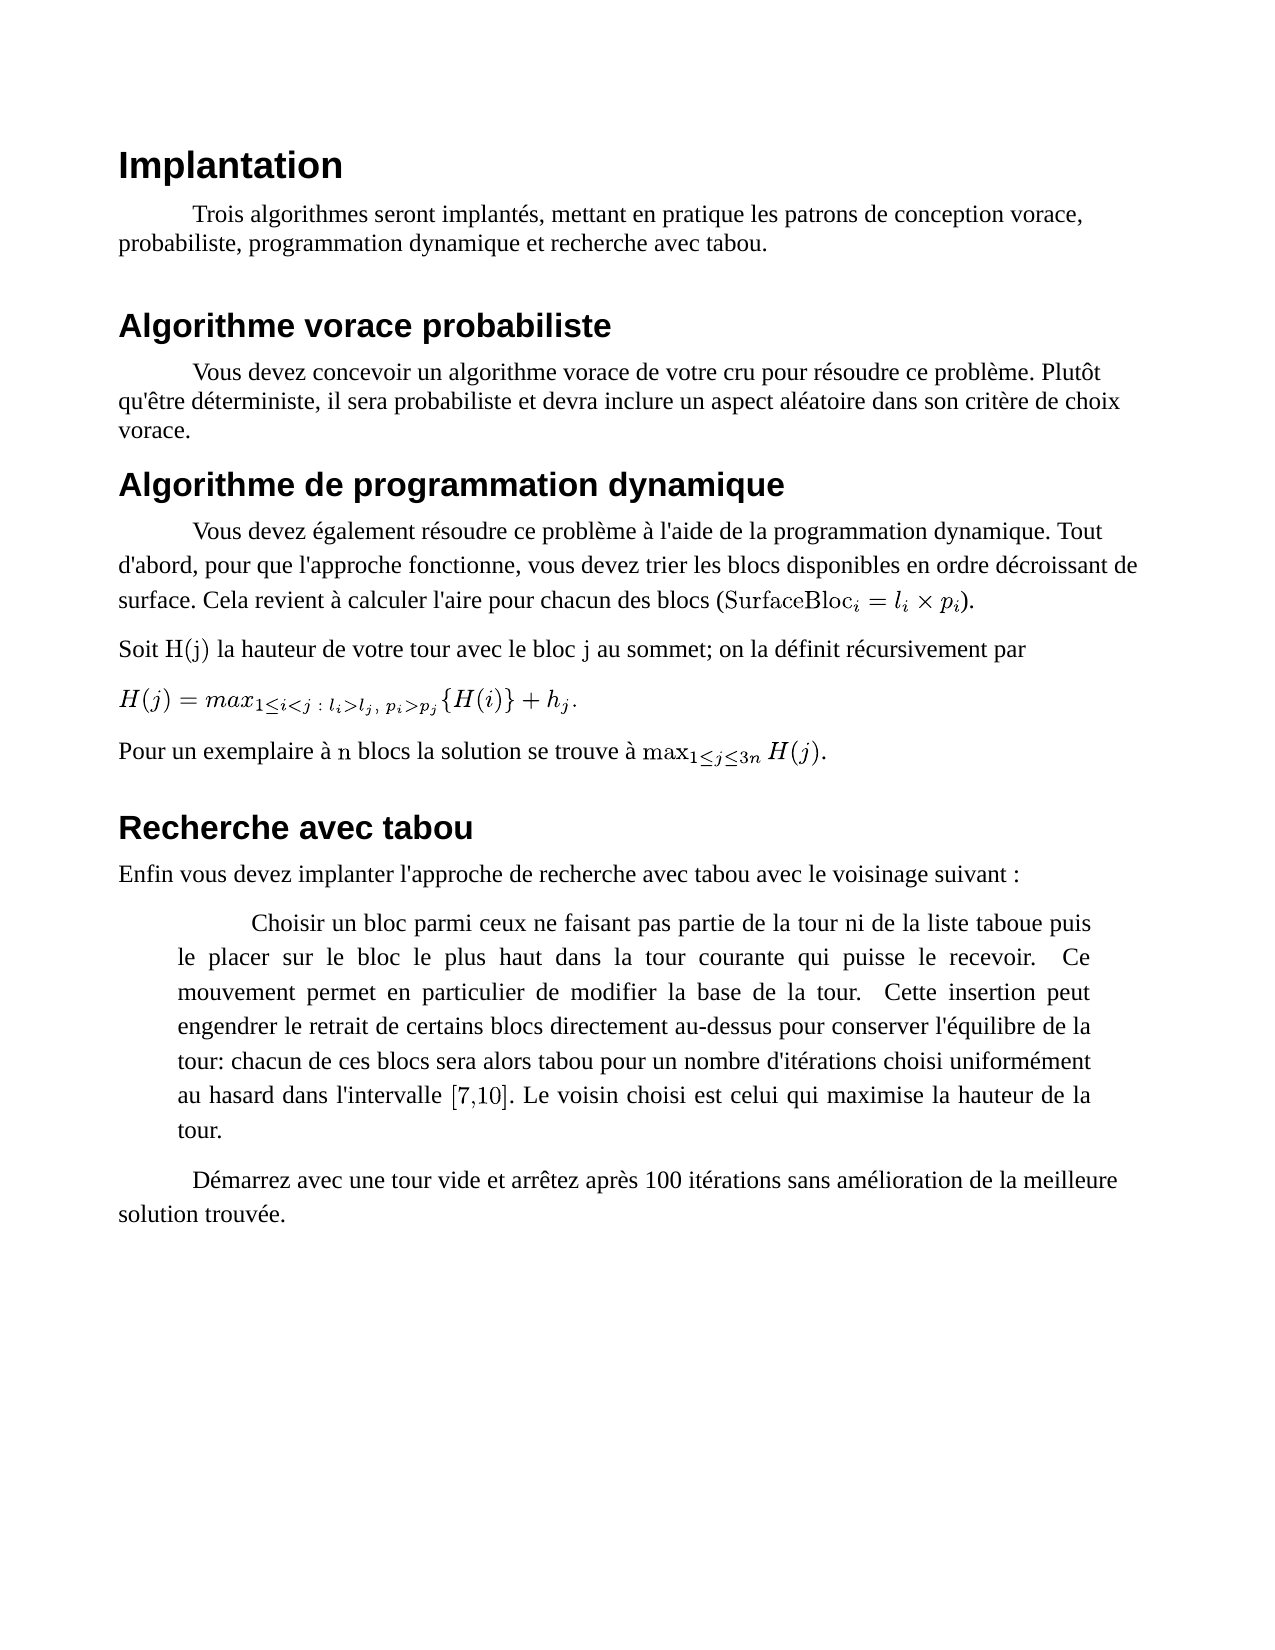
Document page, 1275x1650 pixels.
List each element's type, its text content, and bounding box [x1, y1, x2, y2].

text Pour un exemplaire à blocs la solution se trouve à . [118, 736, 1157, 767]
subtitle Recherche avec tabou [118, 808, 1157, 846]
text Vous devez également résoudre ce problème à l'aide de la programmation dynamique. Tout d'abord, pour que l'approche fonctionne, vous devez trier les blocs disponibles en ordre décroissant de surface. Cela revient à calculer l'aire pour chacun des blocs (). [118, 516, 1157, 613]
text Choisir un bloc parmi ceux ne faisant pas partie de la tour ni de la liste taboue puis le placer sur le bloc le plus haut dans la tour courante qui puisse le recevoir. Ce mouvement permet en particulier de modifier la base de la tour. Cette insertion peut engendrer le retrait de certains blocs directement au-dessus pour conserver l'équilibre de la tour: chacun de ces blocs sera alors tabou pour un nombre d'itérations choisi uniformément au hasard dans l'intervalle . Le voisin choisi est celui qui maximise la hauteur de la tour. [177, 908, 1092, 1144]
subtitle Algorithme vorace probabiliste [118, 306, 1157, 345]
text Trois algorithmes seront implantés, mettant en pratique les patrons de conception vorace, probabiliste, programmation dynamique et recherche avec tabou. [118, 199, 1157, 257]
text Enfin vous devez implanter l'approche de recherche avec tabou avec le voisinage suivant : [118, 859, 1157, 888]
subtitle Implantation [118, 143, 1157, 187]
text Démarrez avec une tour vide et arrêtez après 100 itérations sans amélioration de la meilleure solution trouvée. [118, 1165, 1157, 1228]
text Soit la hauteur de votre tour avec le bloc au sommet; on la définit récursivement par [118, 634, 1157, 663]
subtitle Algorithme de programmation dynamique [118, 464, 1157, 503]
text Vous devez concevoir un algorithme vorace de votre cru pour résoudre ce problème. Plutôt qu'être déterministe, il sera probabiliste et devra inclure un aspect aléatoire dans son critère de choix vorace. [118, 357, 1157, 444]
